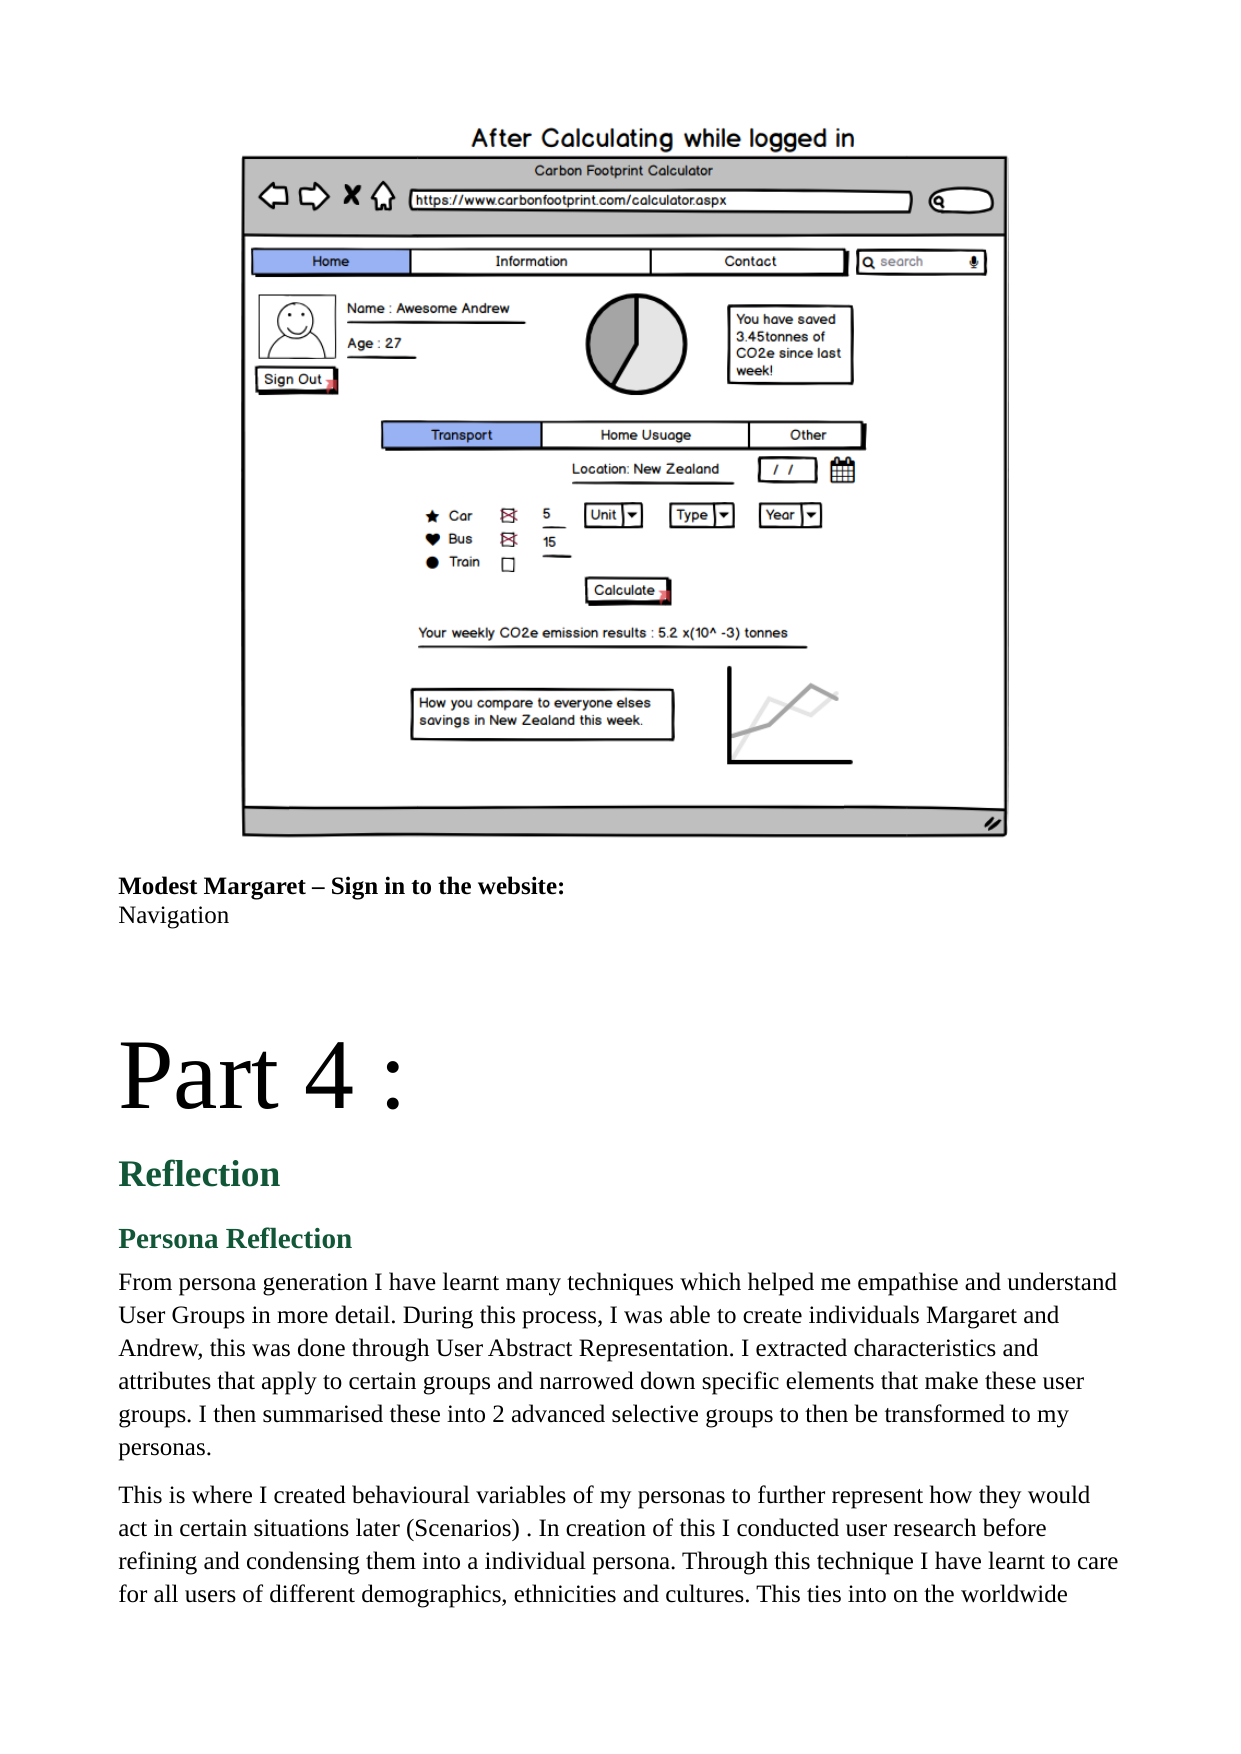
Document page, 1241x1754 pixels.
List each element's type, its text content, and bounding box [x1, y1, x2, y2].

text From persona generation I have learnt many techniques which helped me empathise and understand User Groups in more detail. During this process, I was able to create individuals Margaret and Andrew, this was done through User Abstract Representation. I extracted characteristics and attributes that apply to certain groups and narrowed down specific elements that make these user groups. I then summarised these into 2 advanced selective groups to then be transformed to my personas. [118, 1267, 1122, 1461]
text Navigation [118, 900, 1122, 929]
text Modest Margaret – Sign in to the website: [118, 871, 1122, 900]
subtitle Persona Reflection [118, 1221, 1122, 1255]
picture [227, 123, 1009, 843]
text This is where I created behavioural variables of my personas to further represent how they would act in certain situations later (Scenarios) . In creation of this I conducted user research before refining and condensing them into a individual persona. Through this technique I have learnt to care for all users of different demographics, ethnicities and cultures. This ties into on the worldwide [118, 1480, 1122, 1608]
subtitle Reflection [118, 1151, 1122, 1194]
text Part 4 : [118, 1015, 1122, 1130]
